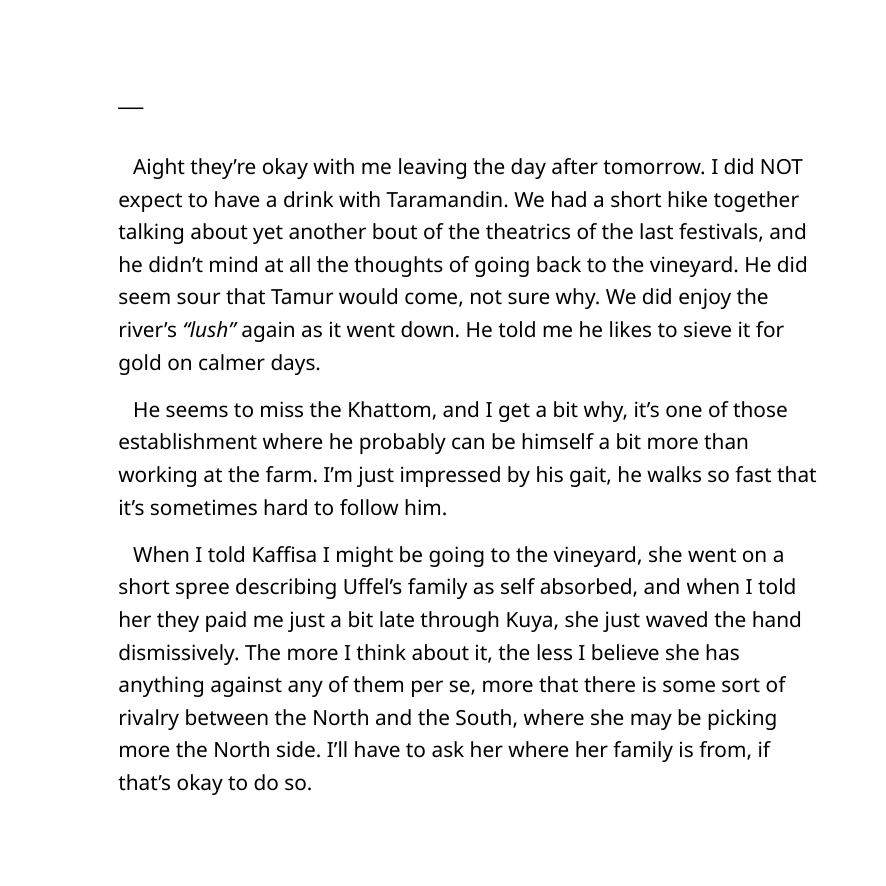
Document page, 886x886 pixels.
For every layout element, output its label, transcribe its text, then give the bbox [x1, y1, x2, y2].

text When I told Kaffisa I might be going to the vineyard, she went on a short spree describing Uffel’s family as self absorbed, and when I told her they paid me just a bit late through Kuya, she just waved the hand dismissively. The more I think about it, the less I believe she has anything against any of them per se, more that there is some sort of rivalry between the North and the South, where she may be picking more the North side. I’ll have to ask her where her family is from, if that’s okay to do so. [118, 540, 827, 797]
text He seems to miss the Khattom, and I get a bit why, it’s one of those establishment where he probably can be himself a bit more than working at the farm. I’m just impressed by his gait, he walks so fast that it’s sometimes hard to follow him. [118, 395, 827, 521]
text Aight they’re okay with me leaving the day after tomorrow. I did NOT expect to have a drink with Taramandin. We had a short hike together talking about yet another bout of the theatrics of the last festivals, and he didn’t mind at all the thoughts of going back to the vineyard. He did seem sour that Tamur would come, not sure why. We did enjoy the river’s “lush” again as it went down. He told me he likes to sieve it for gold on calmer days. [118, 152, 827, 376]
subtitle –– [118, 88, 827, 123]
